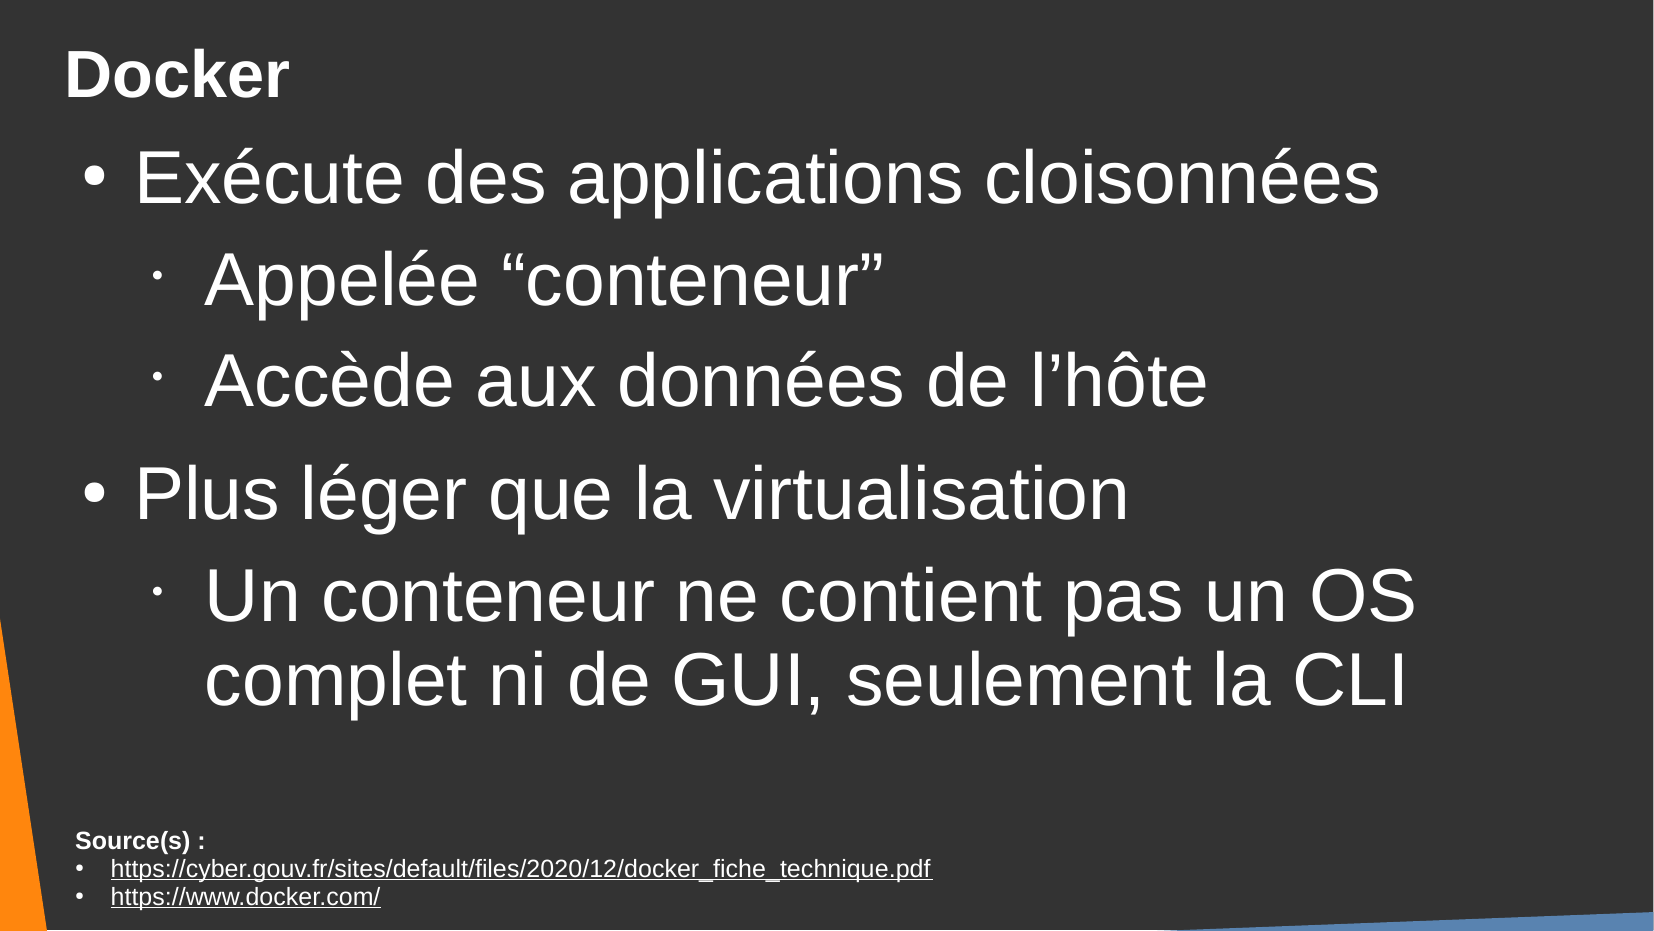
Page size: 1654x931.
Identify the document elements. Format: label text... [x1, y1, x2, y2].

text_box [0, 618, 48, 931]
list Exécute des applications cloisonnées Appelée “conteneur” Accède aux données de l’hôte Plus léger que la virtualisation Un conteneur ne contient pas un OS complet ni de GUI, seulement la CLI [63, 135, 1542, 792]
title Docker [64, 37, 1105, 119]
text_box Source(s) : https://cyber.gouv.fr/sites/default/files/2020/12/docker_fiche_technique.pdf https://www.docker.com/ [60, 809, 1546, 919]
text_box [1157, 912, 1654, 931]
